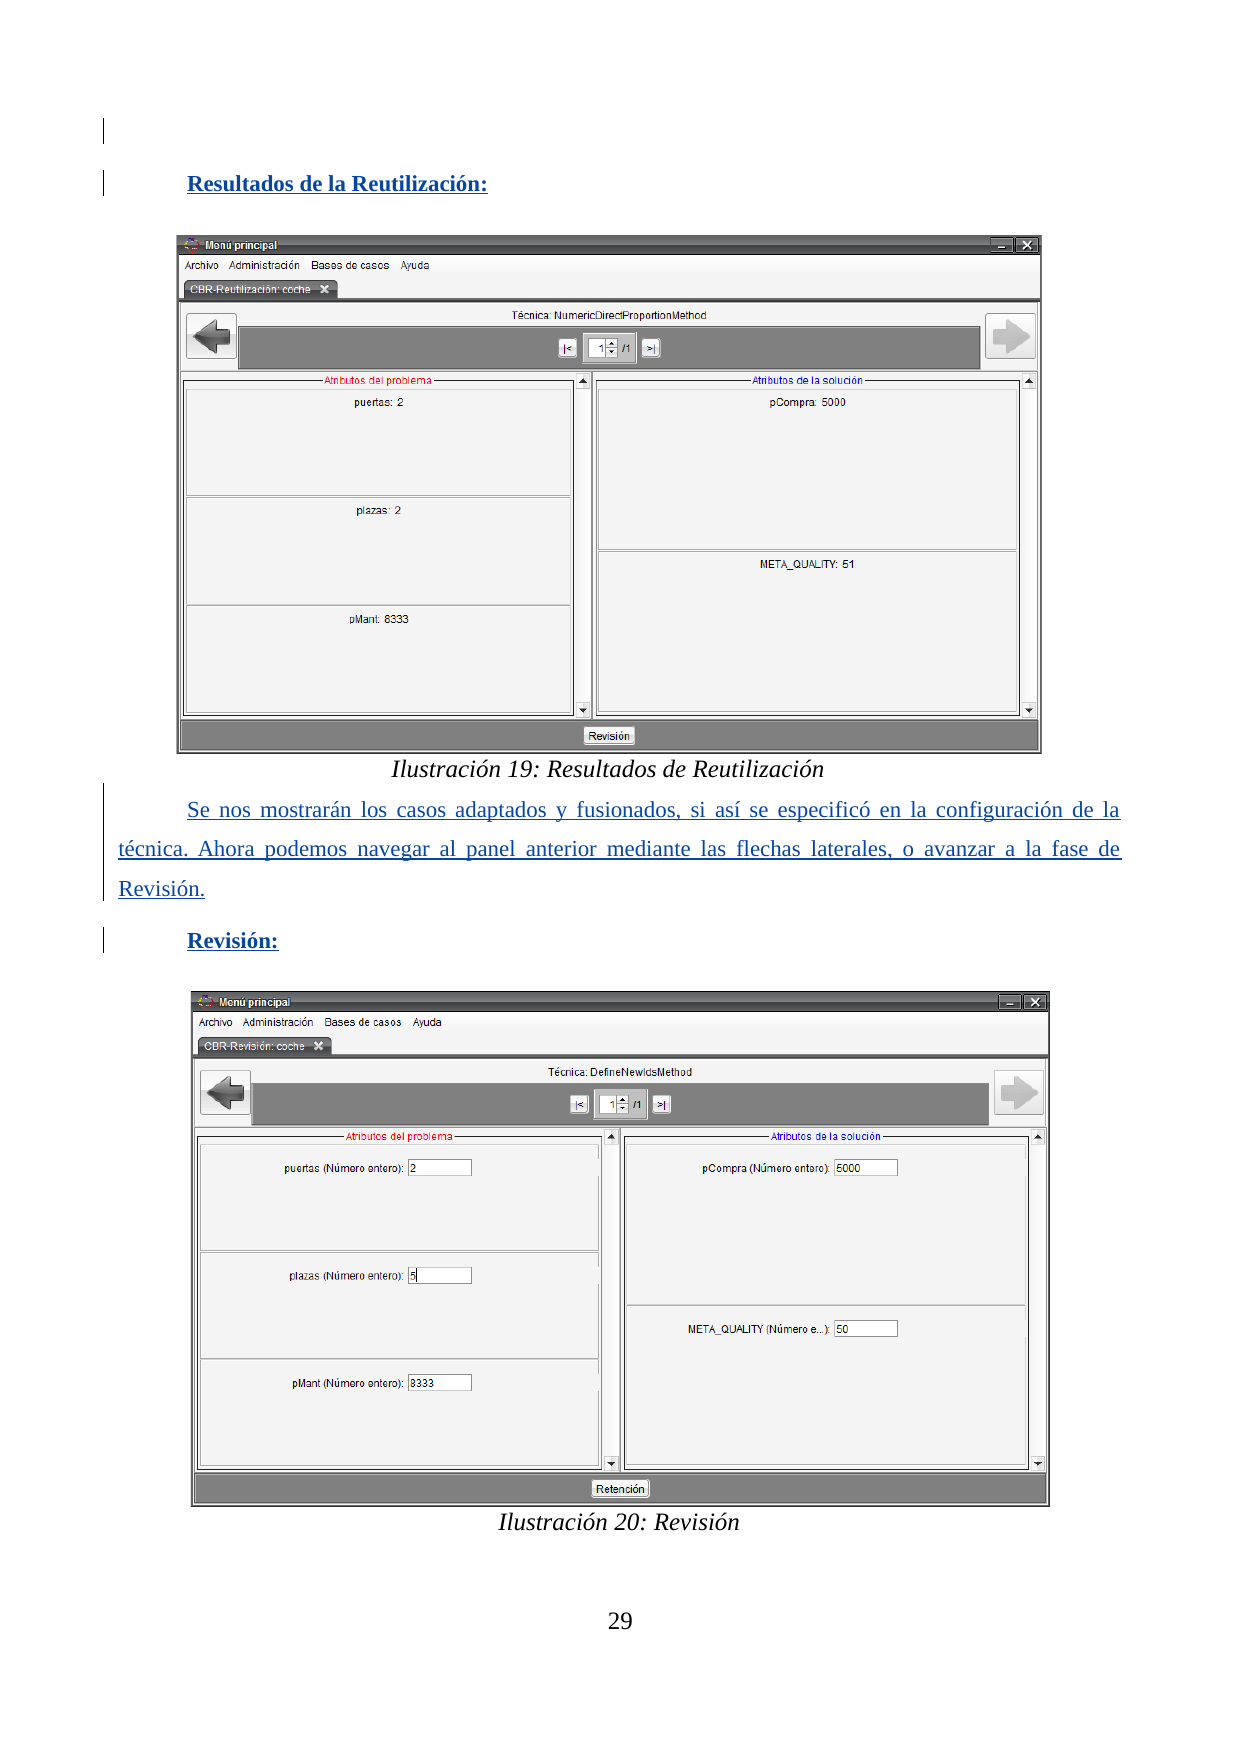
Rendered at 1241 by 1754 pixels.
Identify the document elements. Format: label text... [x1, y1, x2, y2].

picture [190, 991, 1050, 1507]
text Ilustración 19: Resultados de Reutilización [176, 754, 1041, 783]
text Ilustración 20: Revisión [191, 1507, 1049, 1536]
picture [176, 235, 1042, 754]
text Se nos mostrarán los casos adaptados y fusionados, si así se especificó en la configuración de la técnica. Ahora podemos navegar al panel anterior mediante las flechas laterales, o avanzar a la fase de [118, 222, 1122, 858]
text Revisión: [118, 927, 1122, 953]
text Resultados de la Reutilización: [118, 170, 1122, 196]
text Revisión. [118, 860, 1122, 901]
